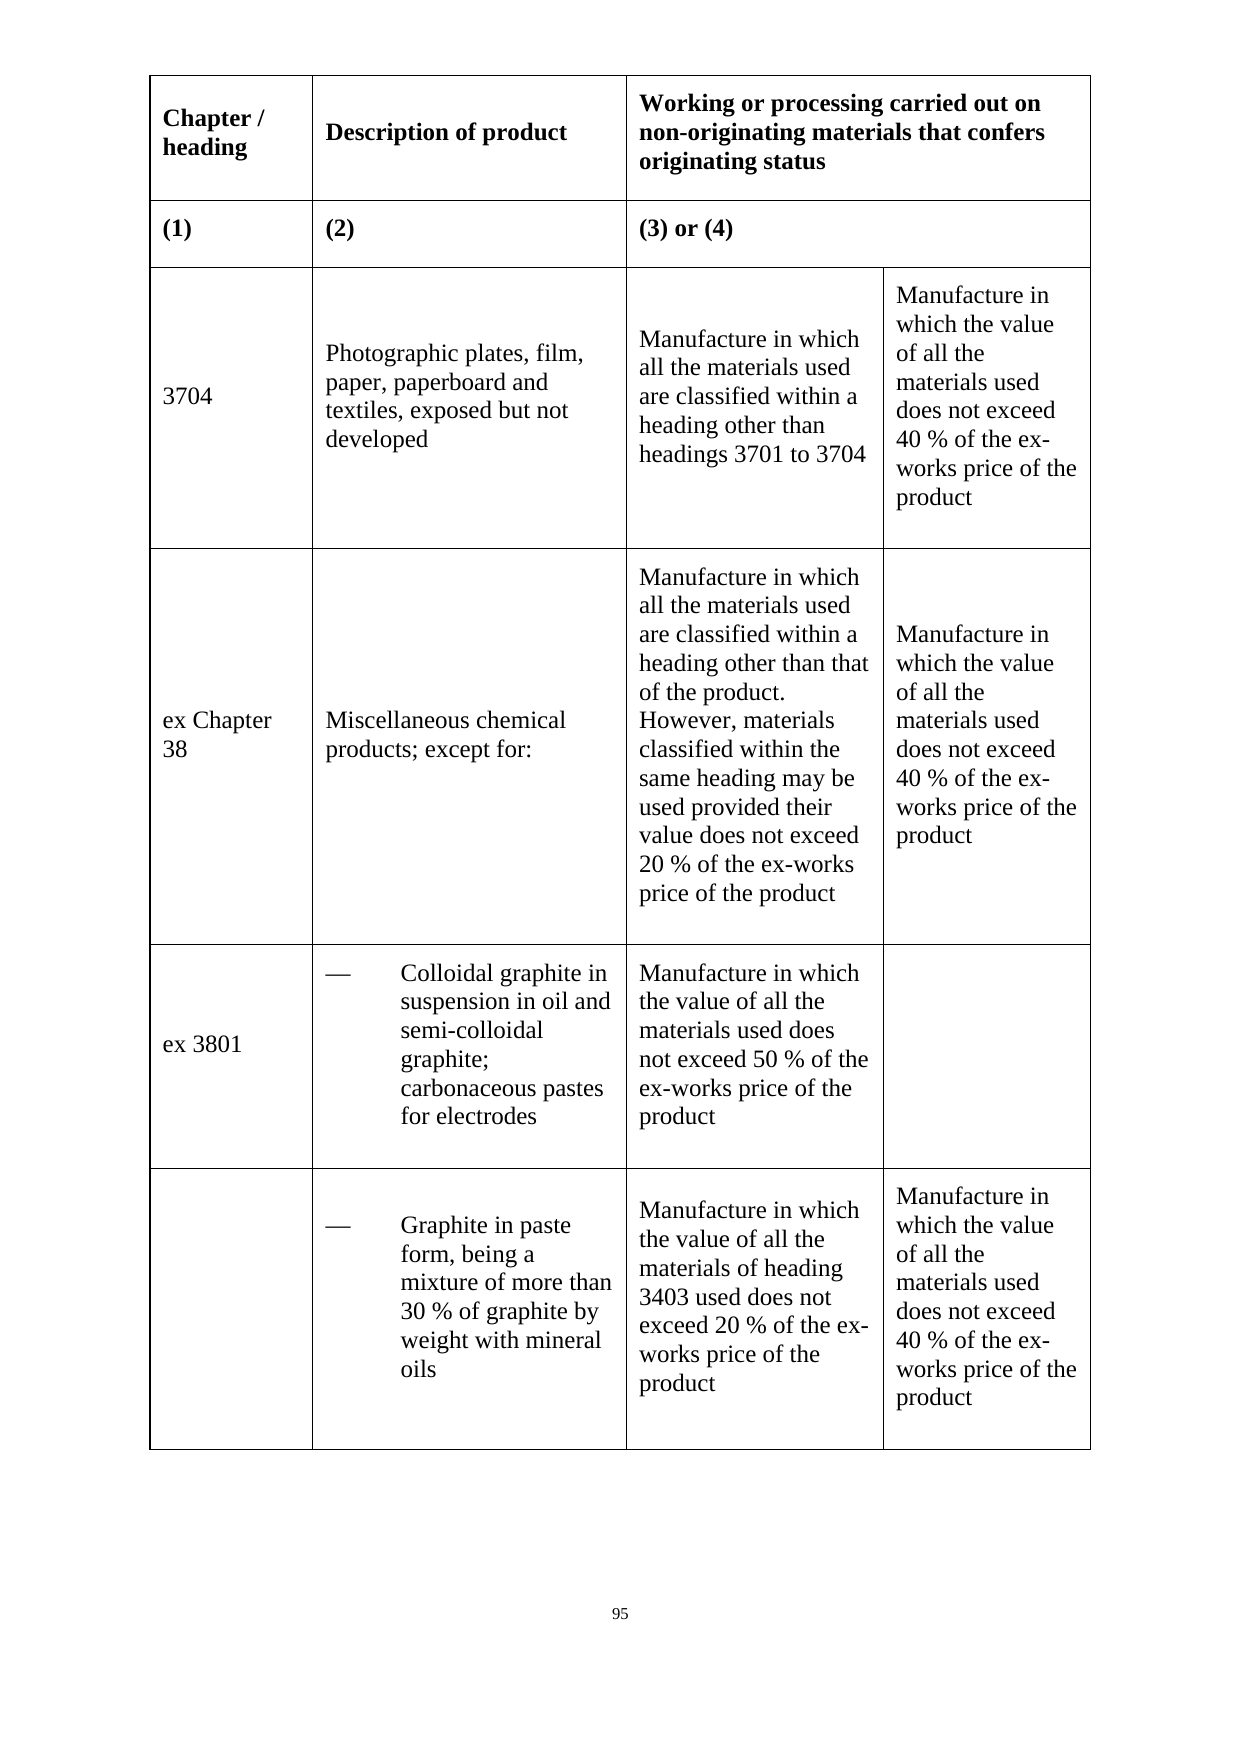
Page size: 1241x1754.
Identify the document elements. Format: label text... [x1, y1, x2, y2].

table_cell Manufacture in which all the materials used are classified within a heading other than that of the product. However, materials classified within the same heading may be used provided their value does not exceed 20 % of the ex‐works price of the product [627, 549, 883, 944]
table_cell Manufacture in which the value of all the materials used does not exceed 40 % of the ex‐works price of the product [884, 1169, 1090, 1449]
table_cell — Graphite in paste form, being a mixture of more than 30 % of graphite by weight with mineral oils [313, 1169, 626, 1449]
table_cell Manufacture in which the value of all the materials of heading 3403 used does not exceed 20 % of the ex‐works price of the product [627, 1169, 883, 1449]
table_cell 3704 [151, 268, 312, 548]
table_header Working or processing carried out on non‐originating materials that confers originating status [627, 76, 1090, 200]
table_cell Manufacture in which the value of all the materials used does not exceed 40 % of the ex‐works price of the product [884, 549, 1090, 944]
table_cell — Colloidal graphite in suspension in oil and semi‐colloidal graphite; carbonaceous pastes for electrodes [313, 945, 626, 1168]
table_header Description of product [313, 76, 626, 200]
table_cell Miscellaneous chemical products; except for: [313, 549, 626, 944]
table_cell [151, 1169, 312, 1449]
table_header Chapter / heading [151, 76, 312, 200]
table_cell (3) or (4) [627, 201, 1090, 267]
table_cell Manufacture in which the value of all the materials used does not exceed 40 % of the ex‐works price of the product [884, 268, 1090, 548]
table_cell (2) [313, 201, 626, 267]
table_cell Manufacture in which the value of all the materials used does not exceed 50 % of the ex‐works price of the product [627, 945, 883, 1168]
table_cell Manufacture in which all the materials used are classified within a heading other than headings 3701 to 3704 [627, 268, 883, 548]
table_cell Photographic plates, film, paper, paperboard and textiles, exposed but not developed [313, 268, 626, 548]
table_cell (1) [151, 201, 312, 267]
table_cell ex Chapter 38 [151, 549, 312, 944]
table_cell ex 3801 [151, 945, 312, 1168]
table_cell [884, 945, 1090, 1168]
